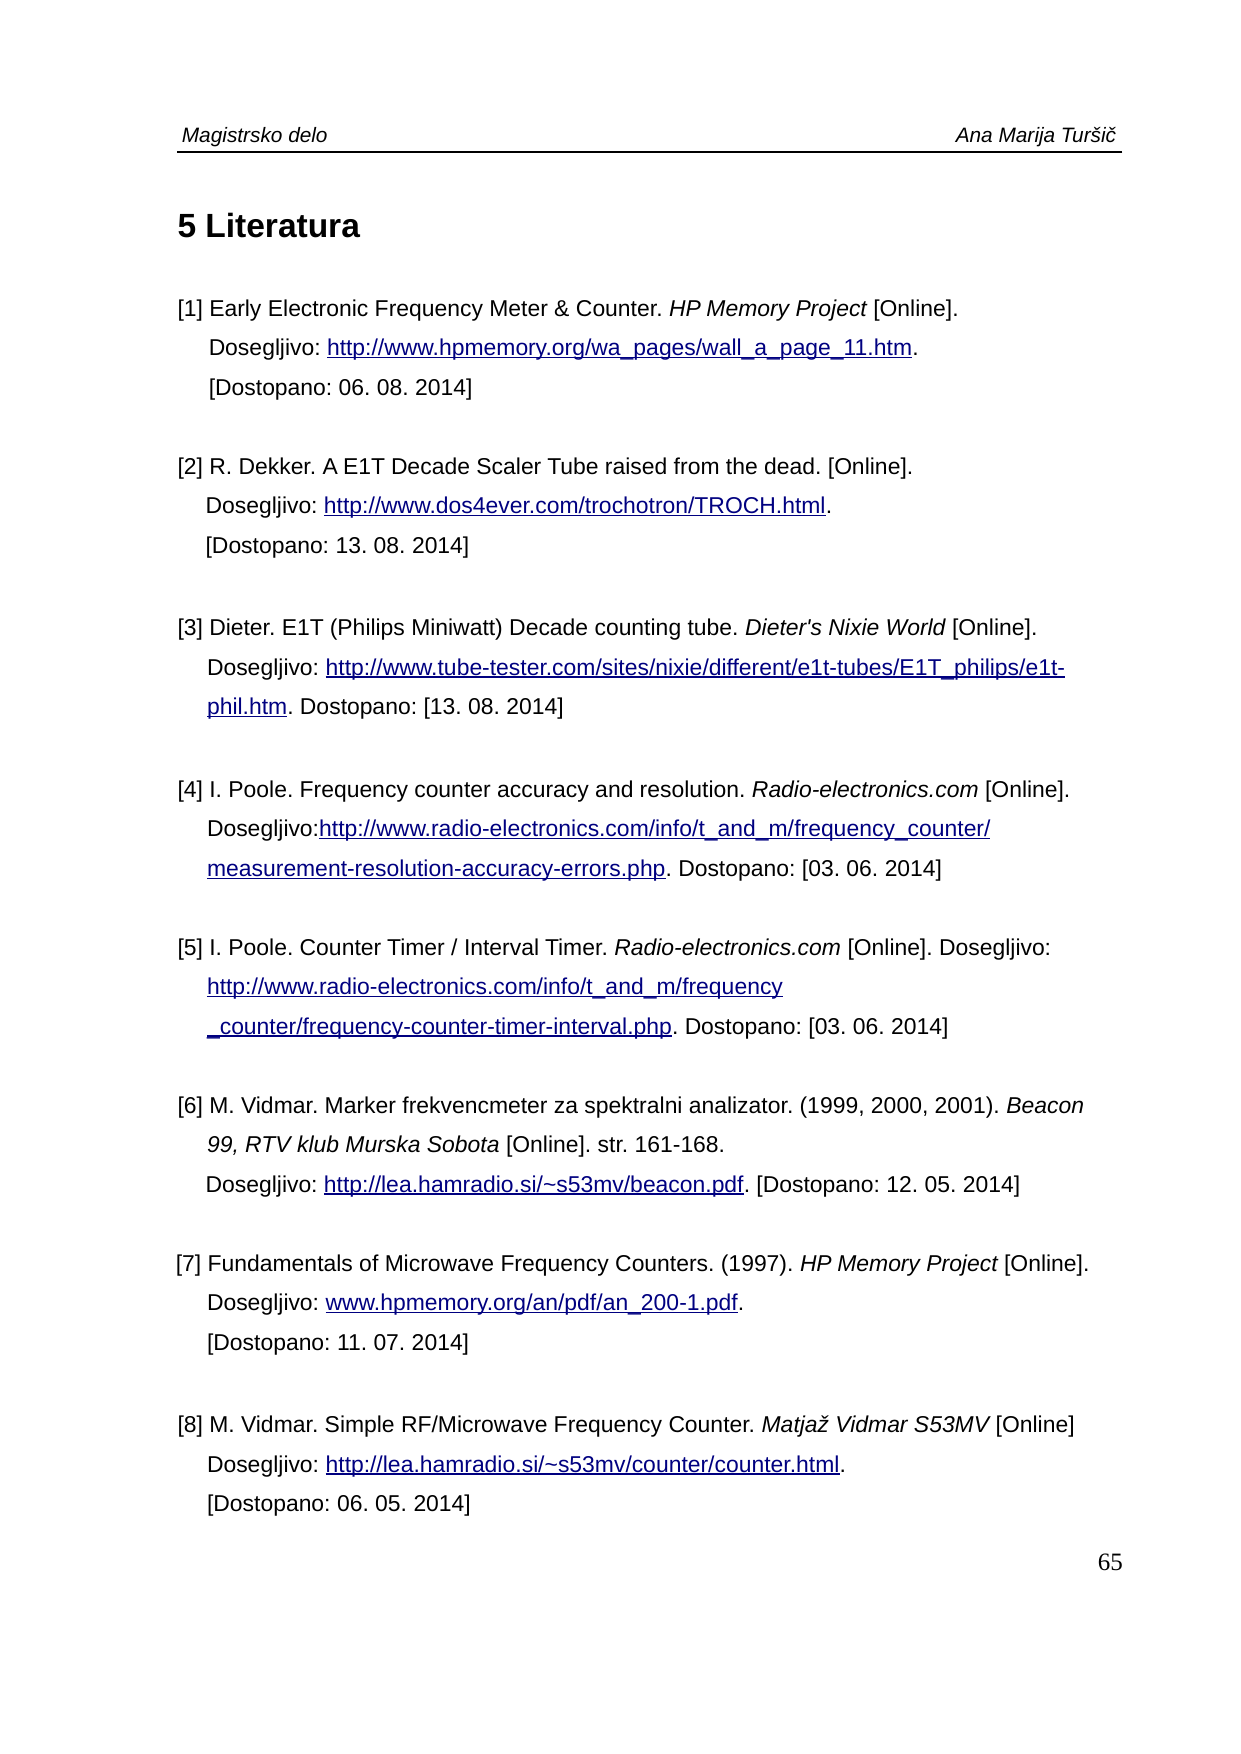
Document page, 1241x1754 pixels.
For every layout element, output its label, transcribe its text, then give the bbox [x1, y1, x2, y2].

text [4] I. Poole. Frequency counter accuracy and resolution. Radio-electronics.com [Online]. Dosegljivo:http://www.radio-electronics.com/info/t_and_m/frequency_counter/ [177, 776, 1122, 842]
text [5] I. Poole. Counter Timer / Interval Timer. Radio-electronics.com [Online]. Dosegljivo: http://www.radio-electronics.com/info/t_and_m/frequency [177, 934, 1122, 999]
text [3] Dieter. E1T (Philips Miniwatt) Decade counting tube. Dieter's Nixie World [Online]. [177, 614, 1122, 641]
text [Dostopano: 06. 08. 2014] [208, 374, 1122, 400]
text Dosegljivo: http://www.tube-tester.com/sites/nixie/different/e1t-tubes/E1T_philips/e1t-phil.htm. Dostopano: [13. 08. 2014] [207, 654, 1122, 719]
text [Dostopano: 13. 08. 2014] [205, 532, 1122, 558]
text Dosegljivo: http://www.hpmemory.org/wa_pages/wall_a_page_11.htm. [208, 334, 1122, 361]
text [Dostopano: 11. 07. 2014] [207, 1328, 1122, 1355]
text [Dostopano: 06. 05. 2014] [207, 1490, 1122, 1516]
text [8] M. Vidmar. Simple RF/Microwave Frequency Counter. Matjaž Vidmar S53MV [Online] Dosegljivo: http://lea.hamradio.si/~s53mv/counter/counter.html. [177, 1411, 1122, 1477]
text _counter/frequency-counter-timer-interval.php. Dostopano: [03. 06. 2014] [207, 1013, 1122, 1039]
text [1] Early Electronic Frequency Meter & Counter. HP Memory Project [Online]. [177, 295, 1122, 321]
text [6] M. Vidmar. Marker frekvencmeter za spektralni analizator. (1999, 2000, 2001). Beacon 99, RTV klub Murska Sobota [Online]. str. 161-168. [177, 1092, 1122, 1157]
subtitle 5 Literatura [177, 206, 1111, 245]
text Dosegljivo: http://www.dos4ever.com/trochotron/TROCH.html. [205, 492, 1122, 518]
text measurement-resolution-accuracy-errors.php. Dostopano: [03. 06. 2014] [207, 855, 1122, 881]
text [2] R. Dekker. A E1T Decade Scaler Tube raised from the dead. [Online]. [177, 453, 1122, 479]
text Dosegljivo: http://lea.hamradio.si/~s53mv/beacon.pdf. [Dostopano: 12. 05. 2014] [205, 1171, 1122, 1197]
text [7] Fundamentals of Microwave Frequency Counters. (1997). HP Memory Project [Online]. Dosegljivo: www.hpmemory.org/an/pdf/an_200-1.pdf. [176, 1249, 1122, 1315]
